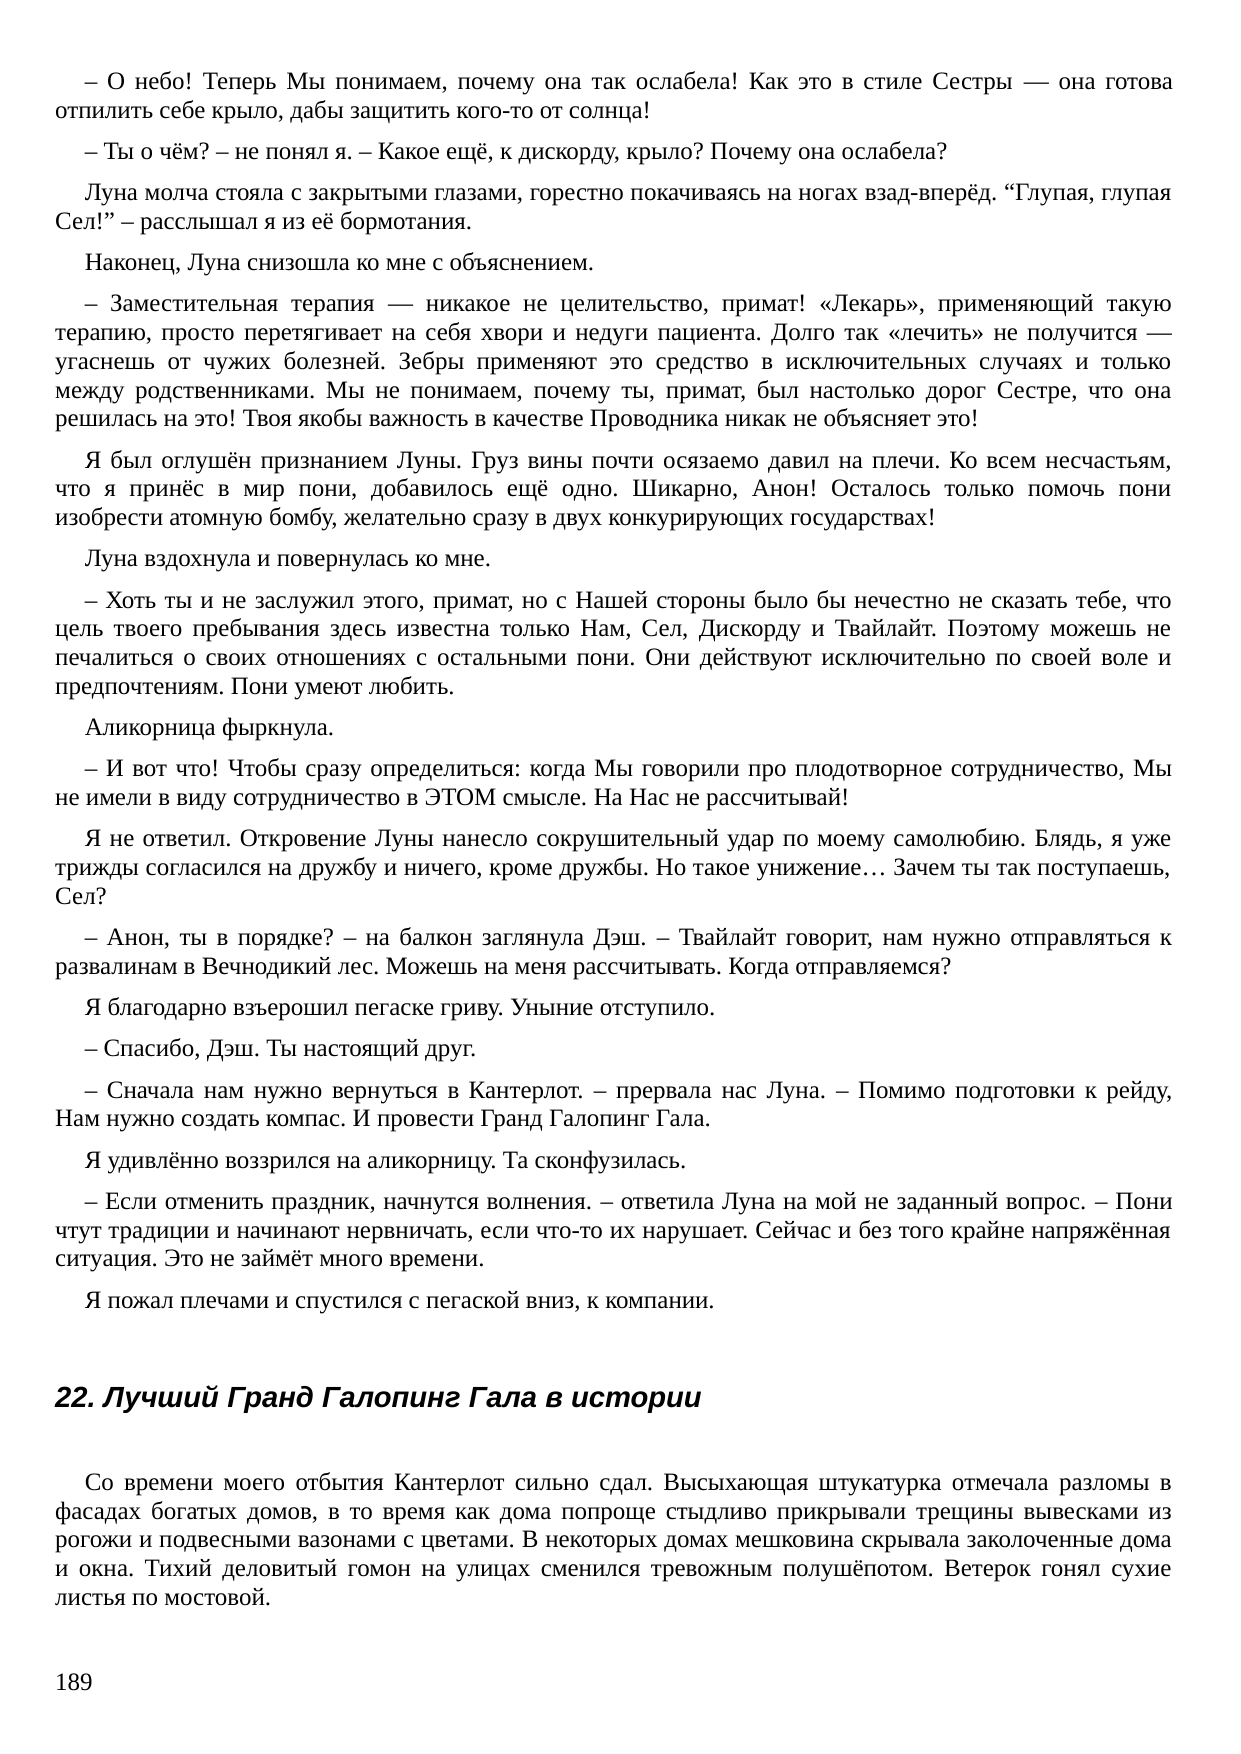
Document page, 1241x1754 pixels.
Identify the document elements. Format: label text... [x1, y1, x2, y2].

text – О небо! Теперь Мы понимаем, почему она так ослабела! Как это в стиле Сестры — она готова отпилить себе крыло, дабы защитить кого-то от солнца! [55, 66, 1173, 123]
text Со времени моего отбытия Кантерлот сильно сдал. Высыхающая штукатурка отмечала разломы в фасадах богатых домов, в то время как дома попроще стыдливо прикрывали трещины вывесками из рогожи и подвесными вазонами с цветами. В некоторых домах мешковина скрывала заколоченные дома и окна. Тихий деловитый гомон на улицах сменился тревожным полушёпотом. Ветерок гонял сухие листья по мостовой. [55, 1467, 1173, 1611]
text Я был оглушён признанием Луны. Груз вины почти осязаемо давил на плечи. Ко всем несчастьям, что я принёс в мир пони, добавилось ещё одно. Шикарно, Анон! Осталось только помочь пони изобрести атомную бомбу, желательно сразу в двух конкурирующих государствах! [55, 445, 1173, 531]
text Луна вздохнула и повернулась ко мне. [55, 543, 1173, 572]
text Я благодарно взъерошил пегаске гриву. Уныние отступило. [55, 992, 1173, 1021]
text Я не ответил. Откровение Луны нанесло сокрушительный удар по моему самолюбию. Блядь, я уже трижды согласился на дружбу и ничего, кроме дружбы. Но такое унижение… Зачем ты так поступаешь, Сел? [55, 823, 1173, 910]
text – Заместительная терапия — никакое не целительство, примат! «Лекарь», применяющий такую терапию, просто перетягивает на себя хвори и недуги пациента. Долго так «лечить» не получится — угаснешь от чужих болезней. Зебры применяют это средство в исключительных случаях и только между родственниками. Мы не понимаем, почему ты, примат, был настолько дорог Сестре, что она решилась на это! Твоя якобы важность в качестве Проводника никак не объясняет это! [55, 288, 1173, 432]
text – Спасибо, Дэш. Ты настоящий друг. [55, 1033, 1173, 1062]
text – Анон, ты в порядке? – на балкон заглянула Дэш. – Твайлайт говорит, нам нужно отправляться к развалинам в Вечнодикий лес. Можешь на меня рассчитывать. Когда отправляемся? [55, 922, 1173, 980]
text Наконец, Луна снизошла ко мне с объяснением. [55, 247, 1173, 276]
text – Хоть ты и не заслужил этого, примат, но с Нашей стороны было бы нечестно не сказать тебе, что цель твоего пребывания здесь известна только Нам, Сел, Дискорду и Твайлайт. Поэтому можешь не печалиться о своих отношениях с остальными пони. Они действуют исключительно по своей воле и предпочтениям. Пони умеют любить. [55, 585, 1173, 700]
subtitle 22. Лучший Гранд Галопинг Гала в истории [55, 1380, 1173, 1413]
text Я удивлённо воззрился на аликорницу. Та сконфузилась. [55, 1145, 1173, 1173]
text Луна молча стояла с закрытыми глазами, горестно покачиваясь на ногах взад-вперёд. “Глупая, глупая Сел!” – расслышал я из её бормотания. [55, 177, 1173, 235]
text Аликорница фыркнула. [55, 712, 1173, 741]
text – Если отменить праздник, начнутся волнения. – ответила Луна на мой не заданный вопрос. – Пони чтут традиции и начинают нервничать, если что-то их нарушает. Сейчас и без того крайне напряжённая ситуация. Это не займёт много времени. [55, 1186, 1173, 1272]
text – И вот что! Чтобы сразу определиться: когда Мы говорили про плодотворное сотрудничество, Мы не имели в виду сотрудничество в ЭТОМ смысле. На Нас не рассчитывай! [55, 753, 1173, 811]
text – Сначала нам нужно вернуться в Кантерлот. – прервала нас Луна. – Помимо подготовки к рейду, Нам нужно создать компас. И провести Гранд Галопинг Гала. [55, 1075, 1173, 1132]
text – Ты о чём? – не понял я. – Какое ещё, к дискорду, крыло? Почему она ослабела? [55, 136, 1173, 165]
text Я пожал плечами и спустился с пегаской вниз, к компании. [55, 1285, 1173, 1313]
